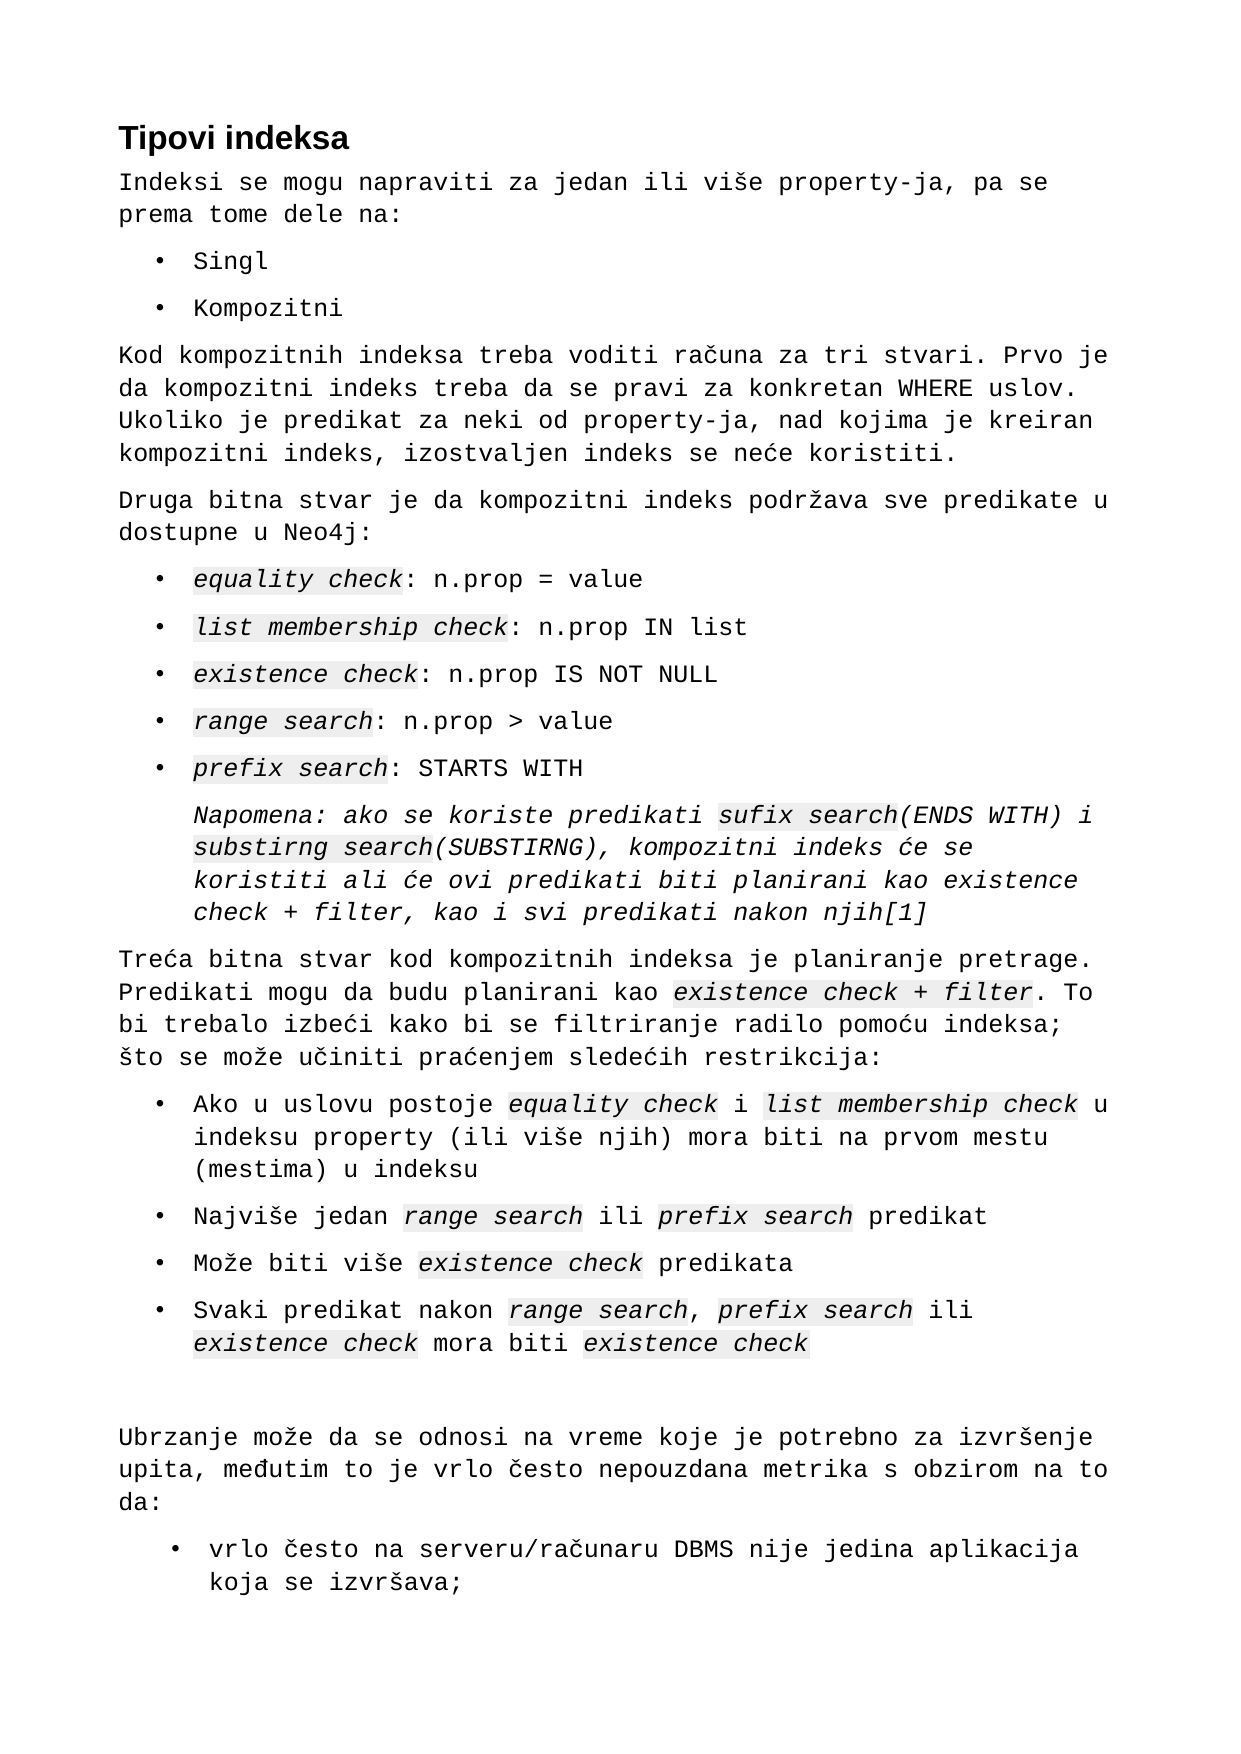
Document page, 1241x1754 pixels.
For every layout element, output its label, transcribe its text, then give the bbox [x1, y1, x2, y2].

text Treća bitna stvar kod kompozitnih indeksa je planiranje pretrage. Predikati mogu da budu planirani kao existence check + filter. To bi trebalo izbeći kako bi se filtriranje radilo pomoću indeksa; što se može učiniti praćenjem sledećih restrikcija: [118, 947, 1122, 1073]
list Može biti više existence check predikata [156, 1251, 1122, 1279]
list Singl [156, 249, 1122, 277]
list vrlo često na serveru/računaru DBMS nije jedina aplikacija koja se izvršava; [171, 1537, 1122, 1597]
list list membership check: n.prop IN list [156, 614, 1122, 642]
list prefix search: STARTS WITH [156, 755, 1122, 784]
subtitle Tipovi indeksa [118, 118, 1122, 157]
list Ako u uslovu postoje equality check i list membership check u indeksu property (ili više njih) mora biti na prvom mestu (mestima) u indeksu [156, 1092, 1122, 1185]
list Svaki predikat nakon range search, prefix search ili existence check mora biti existence check [156, 1298, 1122, 1359]
list Napomena: ako se koriste predikati sufix search(ENDS WITH) i substirng search(SUBSTIRNG), kompozitni indeks će se koristiti ali će ovi predikati biti planirani kao existence check + filter, kao i svi predikati nakon njih[1] [156, 802, 1122, 928]
list Najviše jedan range search ili prefix search predikat [156, 1204, 1122, 1232]
text Druga bitna stvar je da kompozitni indeks podržava sve predikate u dostupne u Neo4j: [118, 487, 1122, 548]
list Kompozitni [156, 296, 1122, 324]
list existence check: n.prop IS NOT NULL [156, 661, 1122, 689]
text Kod kompozitnih indeksa treba voditi računa za tri stvari. Prvo je da kompozitni indeks treba da se pravi za konkretan WHERE uslov. Ukoliko je predikat za neki od property-ja, nad kojima je kreiran kompozitni indeks, izostvaljen indeks se neće koristiti. [118, 343, 1122, 469]
list equality check: n.prop = value [156, 567, 1122, 595]
text Ubrzanje može da se odnosi na vreme koje je potrebno za izvršenje upita, međutim to je vrlo često nepouzdana metrika s obzirom na to da: [118, 1424, 1122, 1518]
text Indeksi se mogu napraviti za jedan ili više property-ja, pa se prema tome dele na: [118, 169, 1122, 230]
list range search: n.prop > value [156, 708, 1122, 737]
